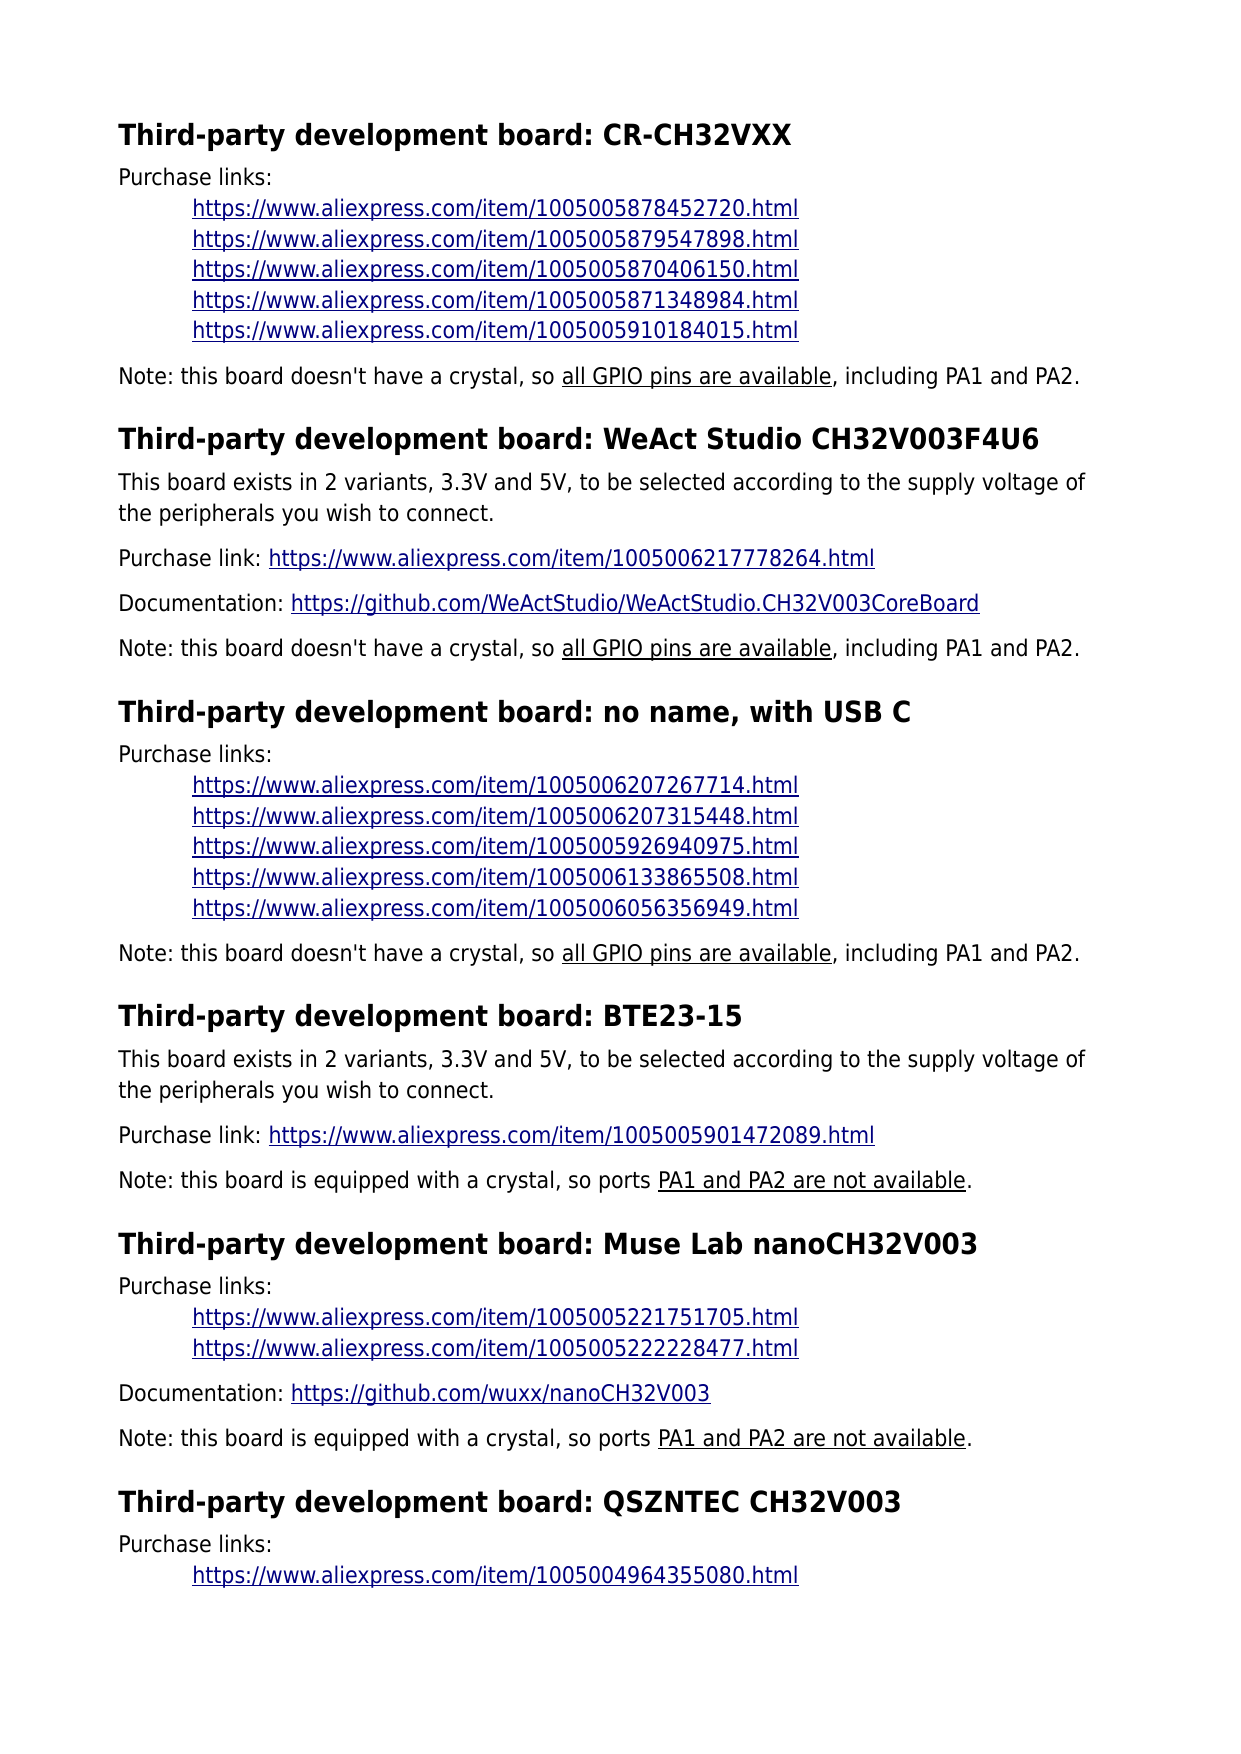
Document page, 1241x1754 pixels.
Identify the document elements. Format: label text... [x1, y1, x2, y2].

subtitle Third-party development board: QSZNTEC CH32V003 [118, 1485, 1122, 1519]
text https://www.aliexpress.com/item/1005005910184015.html [192, 318, 1122, 344]
text This board exists in 2 variants, 3.3V and 5V, to be selected according to the supply voltage of the peripherals you wish to connect. [118, 469, 1122, 526]
subtitle Third-party development board: Muse Lab nanoCH32V003 [118, 1227, 1122, 1261]
text Purchase link: https://www.aliexpress.com/item/1005005901472089.html [118, 1122, 1122, 1149]
text Note: this board doesn't have a crystal, so all GPIO pins are available, including PA1 and PA2. [118, 940, 1122, 967]
subtitle Third-party development board: CR-CH32VXX [118, 118, 1122, 152]
text Note: this board doesn't have a crystal, so all GPIO pins are available, including PA1 and PA2. [118, 363, 1122, 389]
text Purchase links: [118, 742, 1122, 768]
text https://www.aliexpress.com/item/1005005926940975.html [192, 833, 1122, 860]
text Note: this board is equipped with a crystal, so ports PA1 and PA2 are not available. [118, 1425, 1122, 1452]
subtitle Third-party development board: no name, with USB C [118, 695, 1122, 729]
text This board exists in 2 variants, 3.3V and 5V, to be selected according to the supply voltage of the peripherals you wish to connect. [118, 1046, 1122, 1103]
text https://www.aliexpress.com/item/1005005871348984.html [192, 287, 1122, 314]
text Documentation: https://github.com/WeActStudio/WeActStudio.CH32V003CoreBoard [118, 590, 1122, 617]
text Note: this board doesn't have a crystal, so all GPIO pins are available, including PA1 and PA2. [118, 635, 1122, 662]
text Documentation: https://github.com/wuxx/nanoCH32V003 [118, 1380, 1122, 1407]
text Purchase link: https://www.aliexpress.com/item/1005006217778264.html [118, 545, 1122, 572]
text Purchase links: [118, 1531, 1122, 1558]
text https://www.aliexpress.com/item/1005006056356949.html [192, 895, 1122, 921]
text https://www.aliexpress.com/item/1005005879547898.html [192, 226, 1122, 252]
text https://www.aliexpress.com/item/1005005870406150.html [192, 256, 1122, 283]
text Purchase links: [118, 1273, 1122, 1300]
text https://www.aliexpress.com/item/1005005878452720.html [192, 195, 1122, 222]
text https://www.aliexpress.com/item/1005006133865508.html [192, 864, 1122, 891]
text Purchase links: [118, 164, 1122, 191]
text https://www.aliexpress.com/item/1005005221751705.html [192, 1304, 1122, 1331]
text https://www.aliexpress.com/item/1005006207267714.html [192, 772, 1122, 799]
text https://www.aliexpress.com/item/1005005222228477.html [192, 1335, 1122, 1361]
text Note: this board is equipped with a crystal, so ports PA1 and PA2 are not available. [118, 1167, 1122, 1194]
text https://www.aliexpress.com/item/1005006207315448.html [192, 803, 1122, 829]
text https://www.aliexpress.com/item/1005004964355080.html [192, 1562, 1122, 1589]
subtitle Third-party development board: WeAct Studio CH32V003F4U6 [118, 423, 1122, 457]
subtitle Third-party development board: BTE23-15 [118, 1000, 1122, 1034]
